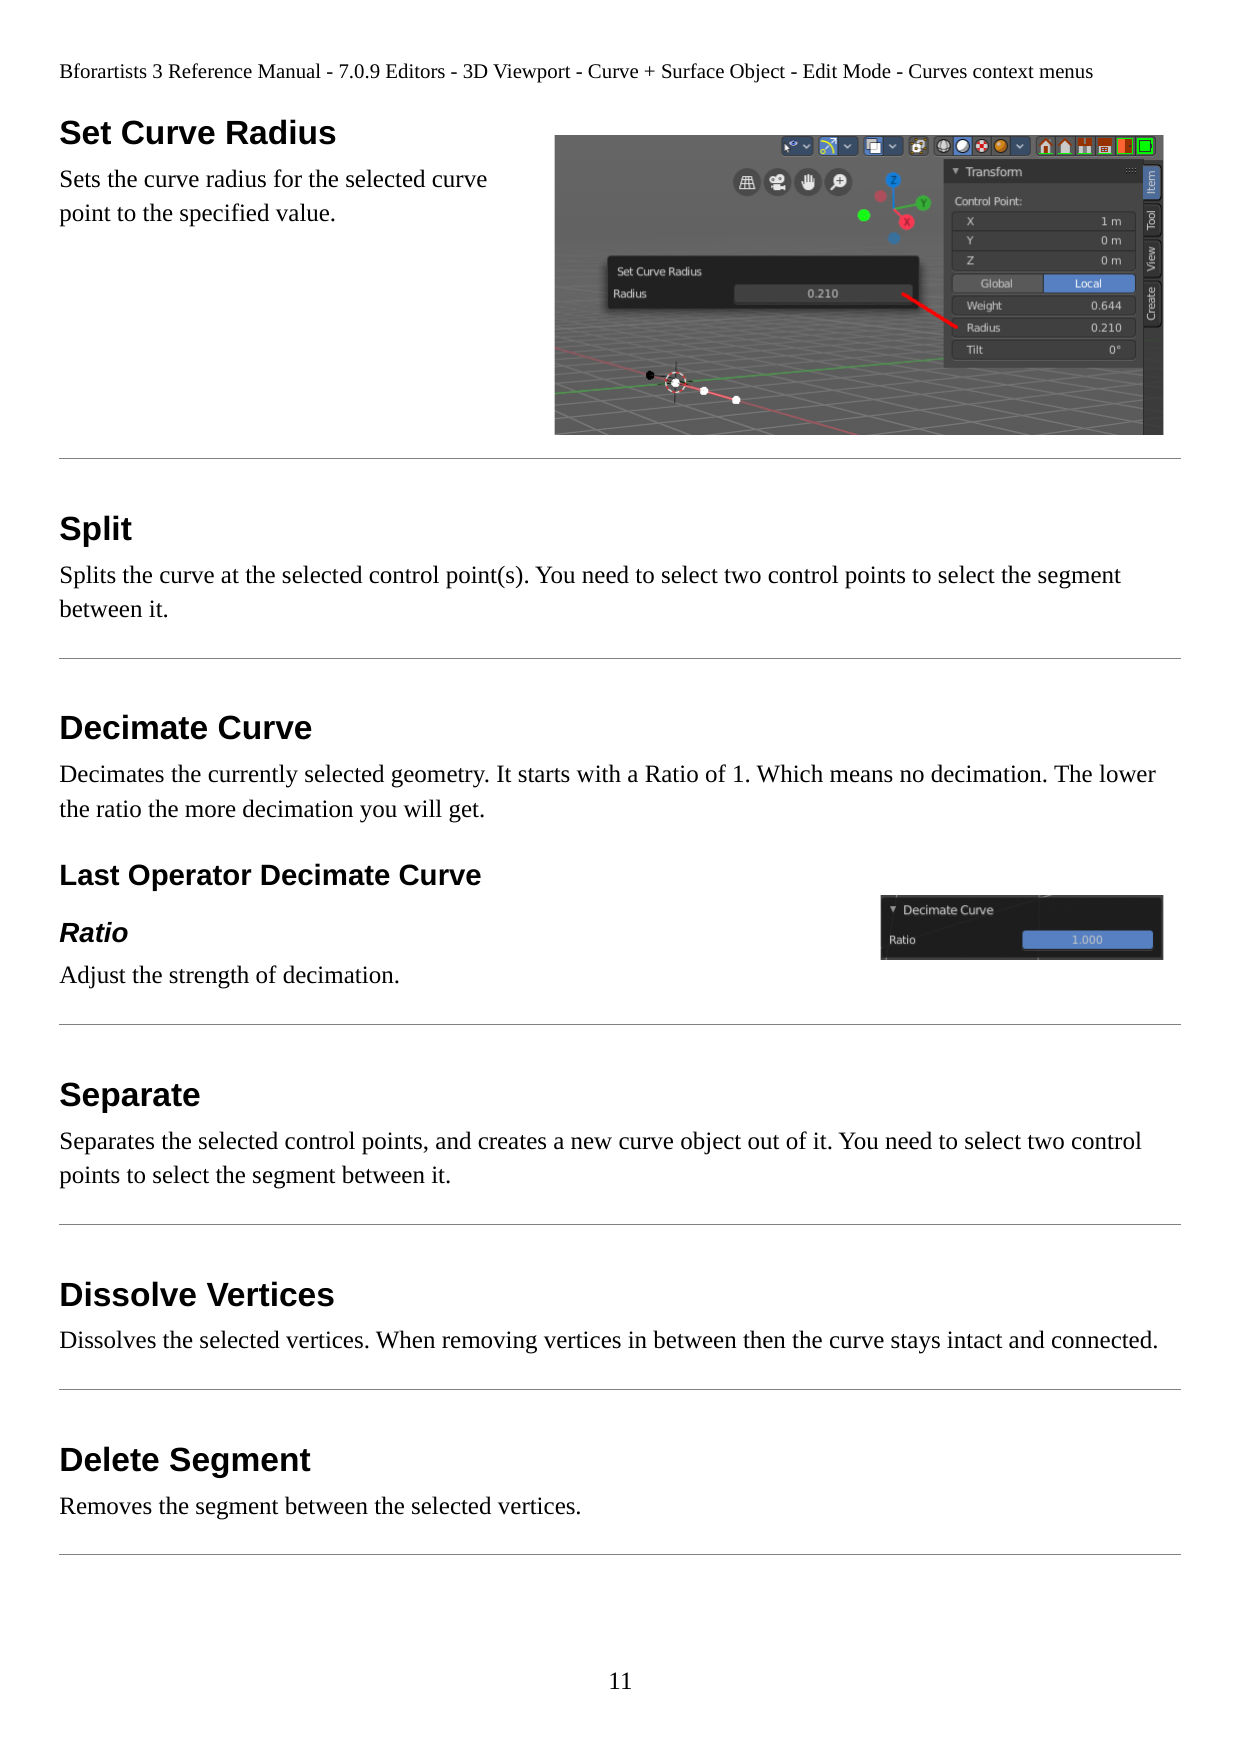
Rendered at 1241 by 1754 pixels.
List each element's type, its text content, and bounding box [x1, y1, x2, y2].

subtitle [1164, 916, 1181, 948]
subtitle Ratio [59, 916, 880, 948]
subtitle Dissolve Vertices [59, 1274, 1181, 1313]
text Splits the curve at the selected control point(s). You need to select two control points to select the segment between it. [59, 560, 1181, 623]
text Separates the selected control points, and creates a new curve object out of it. You need to select two control points to select the segment between it. [59, 1126, 1181, 1189]
picture [554, 135, 1164, 435]
text Adjust the strength of decimation. [59, 961, 1181, 989]
subtitle Set Curve Radius [59, 113, 1181, 151]
subtitle Split [59, 508, 1181, 547]
text Removes the segment between the selected vertices. [59, 1491, 1181, 1519]
subtitle Separate [59, 1075, 1181, 1113]
picture [880, 895, 1164, 960]
text Decimates the currently selected geometry. It starts with a Ratio of 1. Which means no decimation. The lower the ratio the more decimation you will get. [59, 759, 1181, 823]
subtitle Last Operator Decimate Curve [59, 857, 1181, 891]
text Sets the curve radius for the selected curve point to the specified value. [59, 164, 554, 227]
subtitle Delete Segment [59, 1439, 1181, 1478]
subtitle Decimate Curve [59, 708, 1181, 747]
text Dissolves the selected vertices. When removing vertices in between then the curve stays intact and connected. [59, 1326, 1181, 1354]
